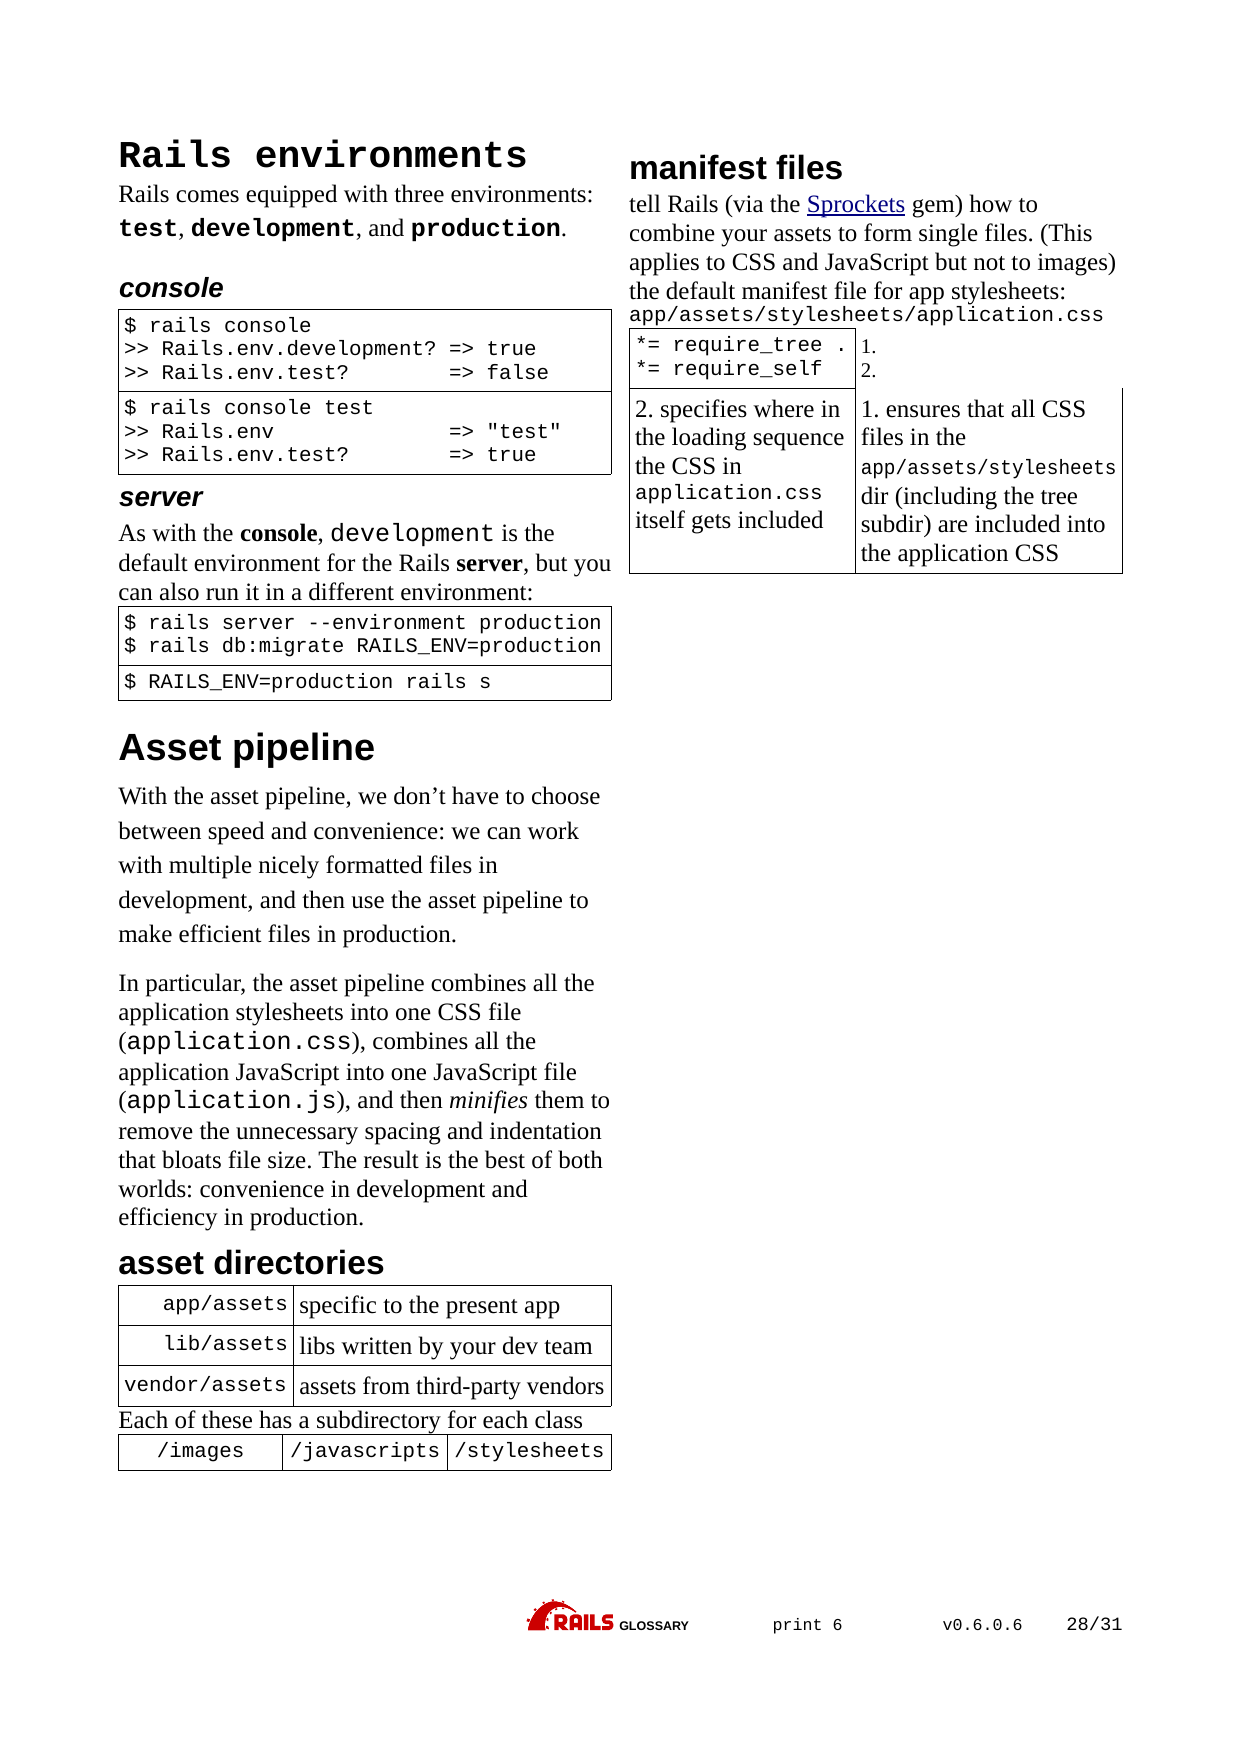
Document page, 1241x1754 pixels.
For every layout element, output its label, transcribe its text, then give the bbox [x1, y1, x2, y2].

table_header app/assets [119, 1286, 293, 1325]
table_cell 2. specifies where in the loading sequence the CSS in application.css itself gets included [630, 389, 855, 573]
table_header /images [119, 1435, 282, 1469]
text With the asset pipeline, we don’t have to choose between speed and convenience: we can work with multiple nicely formatted files in development, and then use the asset pipeline to make efficient files in production. [118, 781, 611, 948]
table_header $ rails console >> Rails.env.development? => true >> Rails.env.test? => false [119, 310, 611, 391]
table_cell assets from third-party vendors [294, 1366, 611, 1406]
subtitle Asset pipeline [118, 725, 611, 769]
table_header 1. 2. [856, 328, 1122, 388]
table_cell lib/assets [119, 1326, 293, 1365]
table_header specific to the present app [294, 1286, 611, 1325]
subtitle server [119, 480, 611, 512]
text Each of these has a subdirectory for each class [118, 1407, 611, 1434]
subtitle asset directories [118, 1243, 611, 1282]
table_cell $ RAILS_ENV=production rails s [119, 666, 611, 700]
table_cell vendor/assets [119, 1366, 293, 1406]
table_cell 1. ensures that all CSS files in the app/assets/stylesheets dir (including the tree subdir) are included into the application CSS [856, 388, 1122, 573]
table_header /stylesheets [448, 1435, 611, 1469]
subtitle manifest files [629, 148, 1122, 187]
table_header /javascripts [283, 1435, 447, 1469]
text As with the console, development is the default environment for the Rails server, but you can also run it in a different environment: [118, 518, 611, 606]
table_cell libs written by your dev team [294, 1326, 611, 1365]
text In particular, the asset pipeline combines all the application stylesheets into one CSS file (application.css), combines all the application JavaScript into one JavaScript file (application.js), and then minifies them to remove the unnecessary spacing and indentation that bloats file size. The result is the best of both worlds: convenience in development and efficiency in production. [118, 968, 611, 1231]
subtitle console [119, 271, 611, 303]
text the default manifest file for app stylesheets: [629, 276, 1122, 304]
table_header *= require_tree . *= require_self [630, 329, 855, 388]
table_cell $ rails console test >> Rails.env => "test" >> Rails.env.test? => true [119, 392, 611, 474]
subtitle Rails environments [118, 136, 611, 179]
text tell Rails (via the Sprockets gem) how to combine your assets to form single files. (This applies to CSS and JavaScript but not to images) [629, 189, 1122, 276]
table_header $ rails server --environment production $ rails db:migrate RAILS_ENV=production [119, 607, 611, 665]
text Rails comes equipped with three environments: test, development, and production. [118, 179, 611, 244]
text app/assets/stylesheets/application.css [629, 304, 1122, 328]
